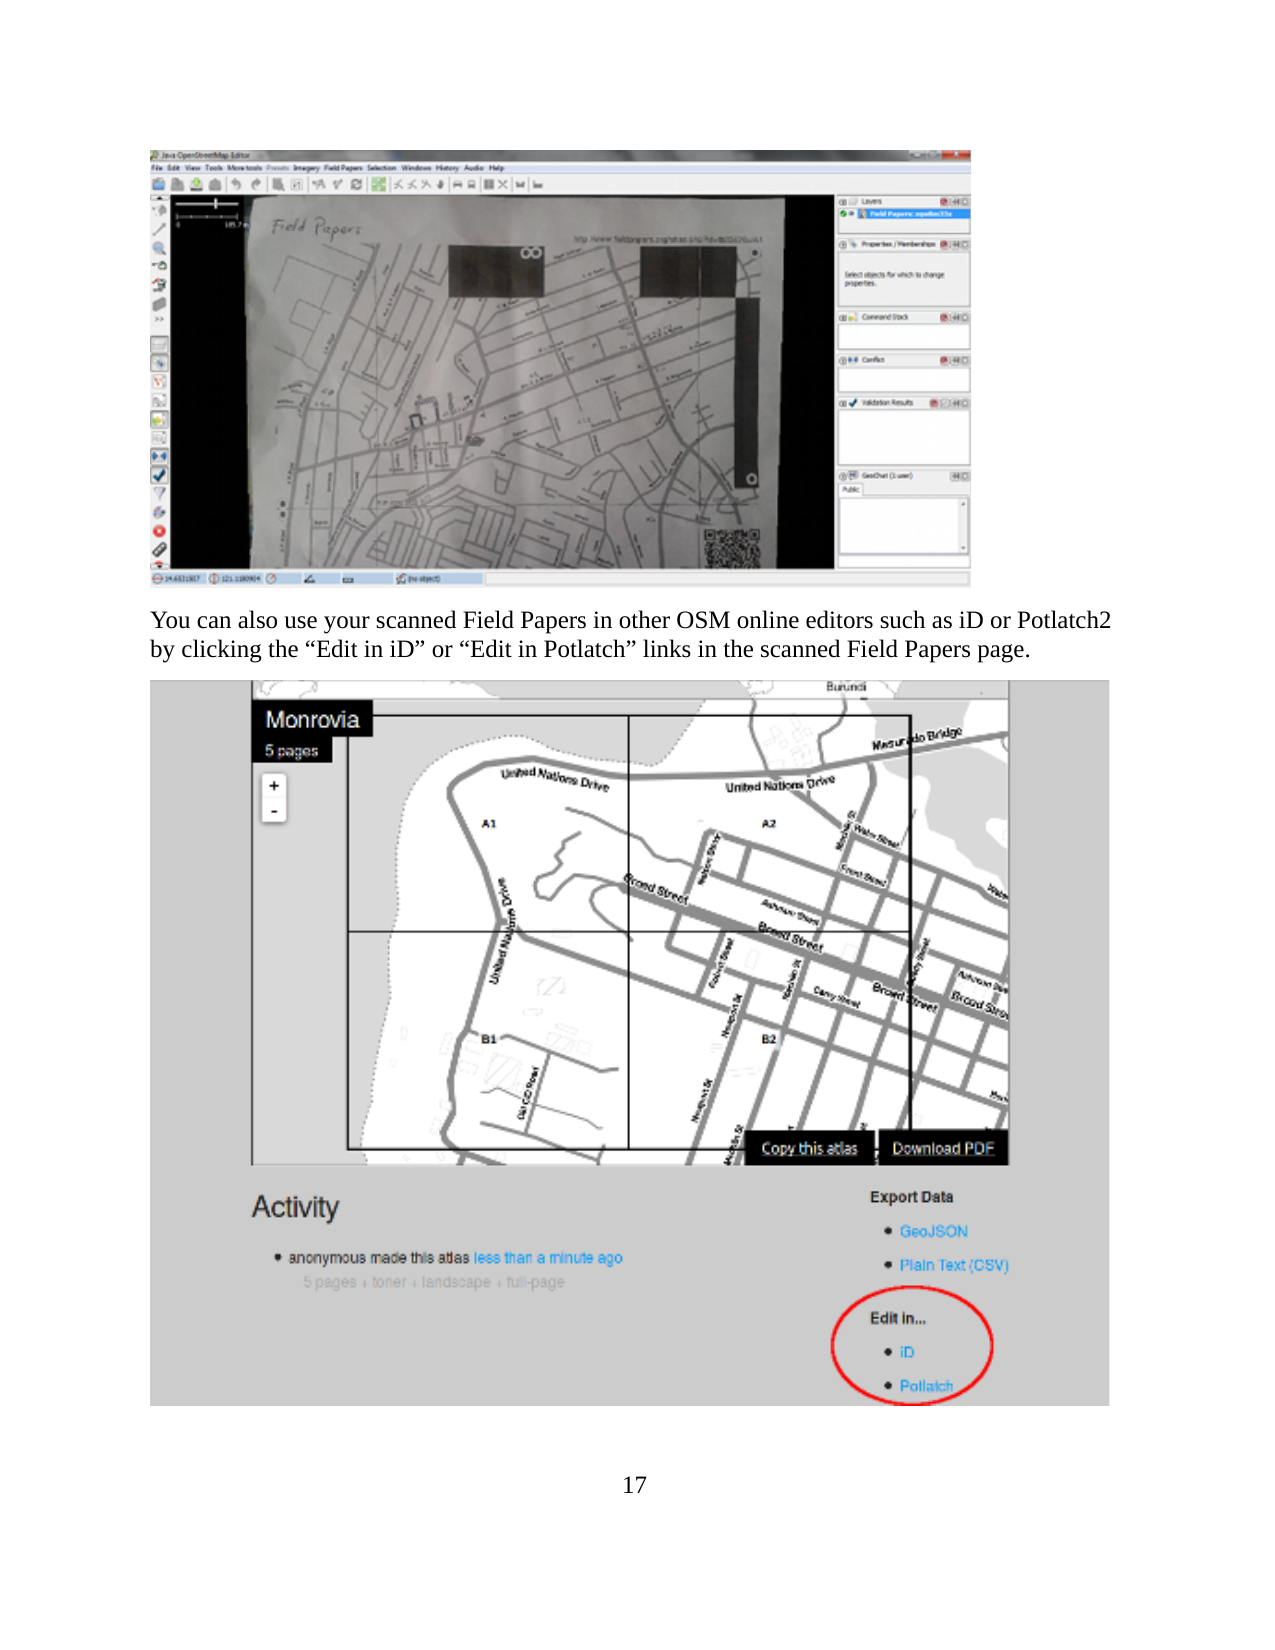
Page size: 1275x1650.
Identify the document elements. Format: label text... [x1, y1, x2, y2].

picture [150, 150, 972, 588]
picture [150, 680, 1110, 1406]
text You can also use your scanned Field Papers in other OSM online editors such as iD or Potlatch2 by clicking the “Edit in iD” or “Edit in Potlatch” links in the scanned Field Papers page. [150, 605, 1125, 663]
